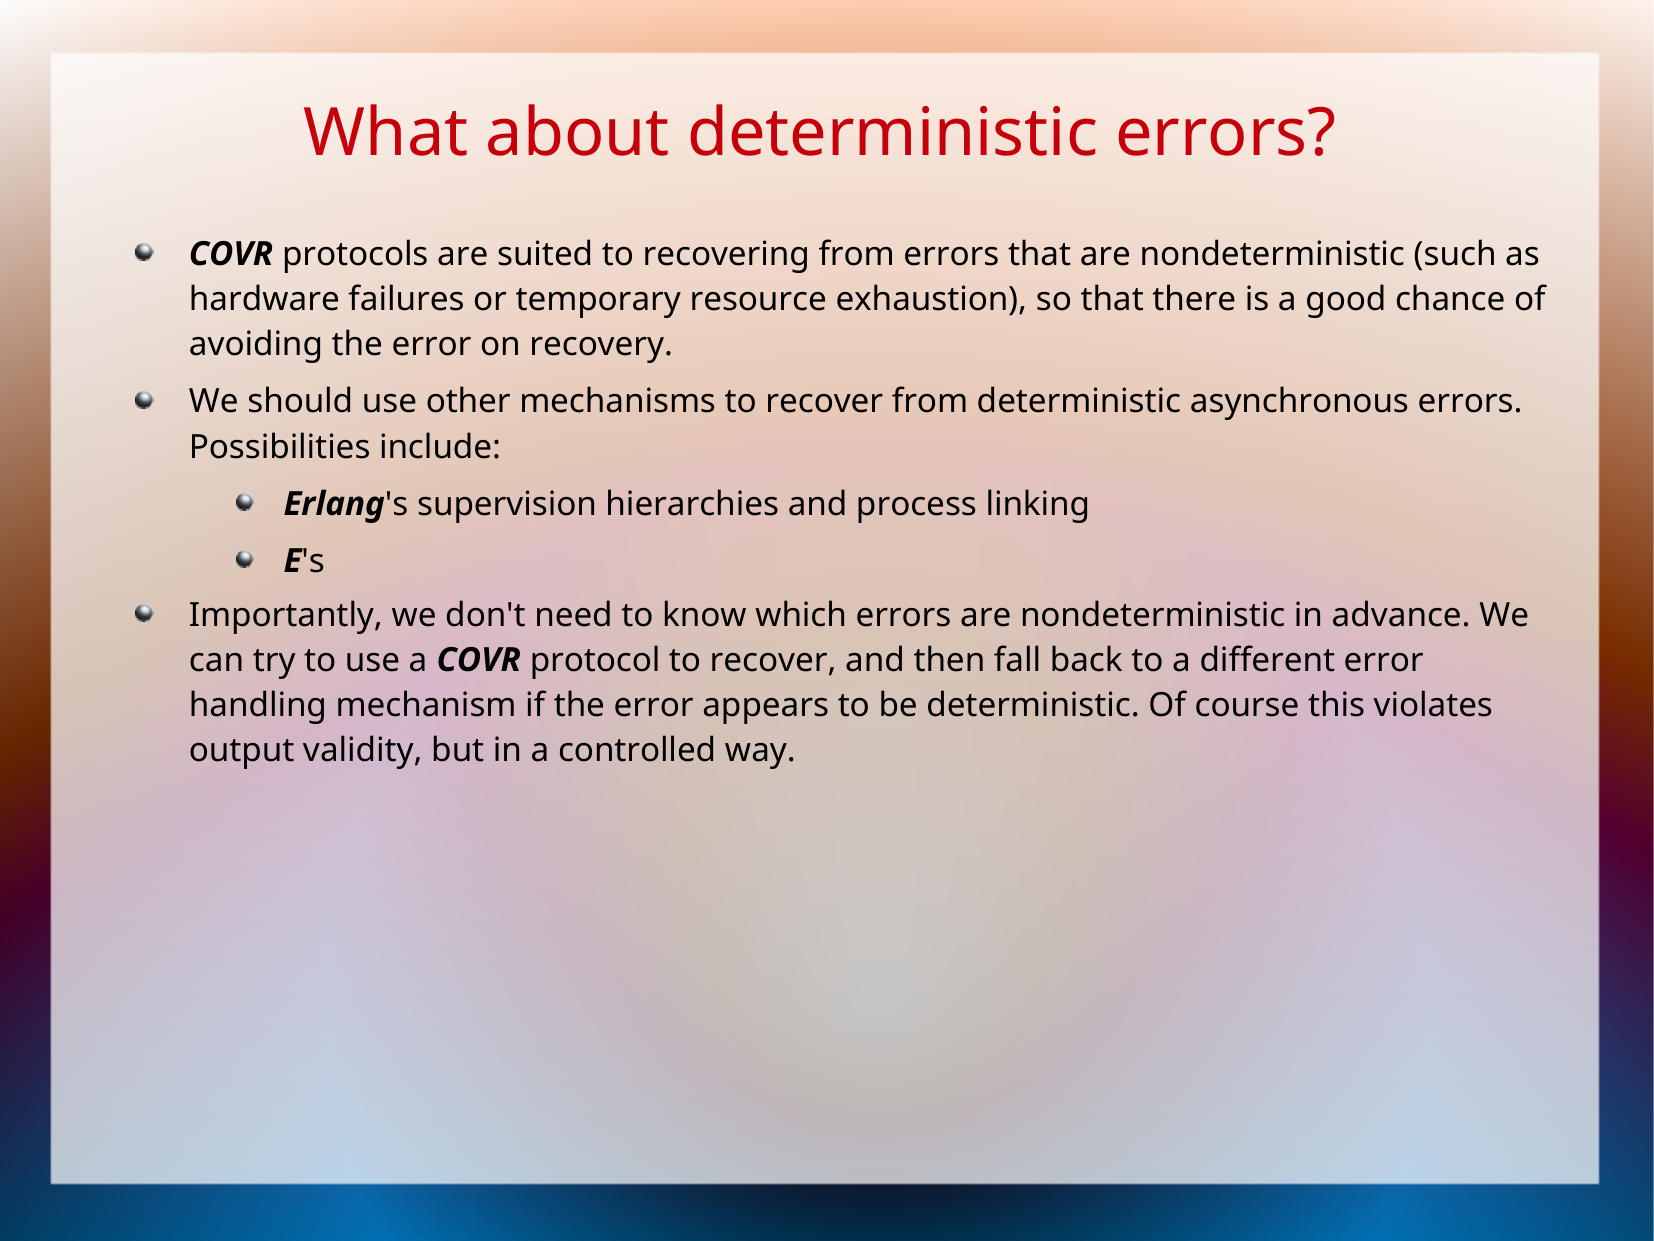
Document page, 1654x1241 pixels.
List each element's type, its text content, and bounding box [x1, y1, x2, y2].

title What about deterministic errors? [76, 59, 1565, 200]
picture [0, 0, 1654, 1241]
list COVR protocols are suited to recovering from errors that are nondeterministic (such as hardware failures or temporary resource exhaustion), so that there is a good chance of avoiding the error on recovery. We should use other mechanisms to recover from deterministic asynchronous errors. Possibilities include: Erlang's supervision hierarchies and process linking E's Importantly, we don't need to know which errors are nondeterministic in advance. We can try to use a COVR protocol to recover, and then fall back to a different error handling mechanism if the error appears to be deterministic. Of course this violates output validity, but in a controlled way. [118, 229, 1565, 1034]
